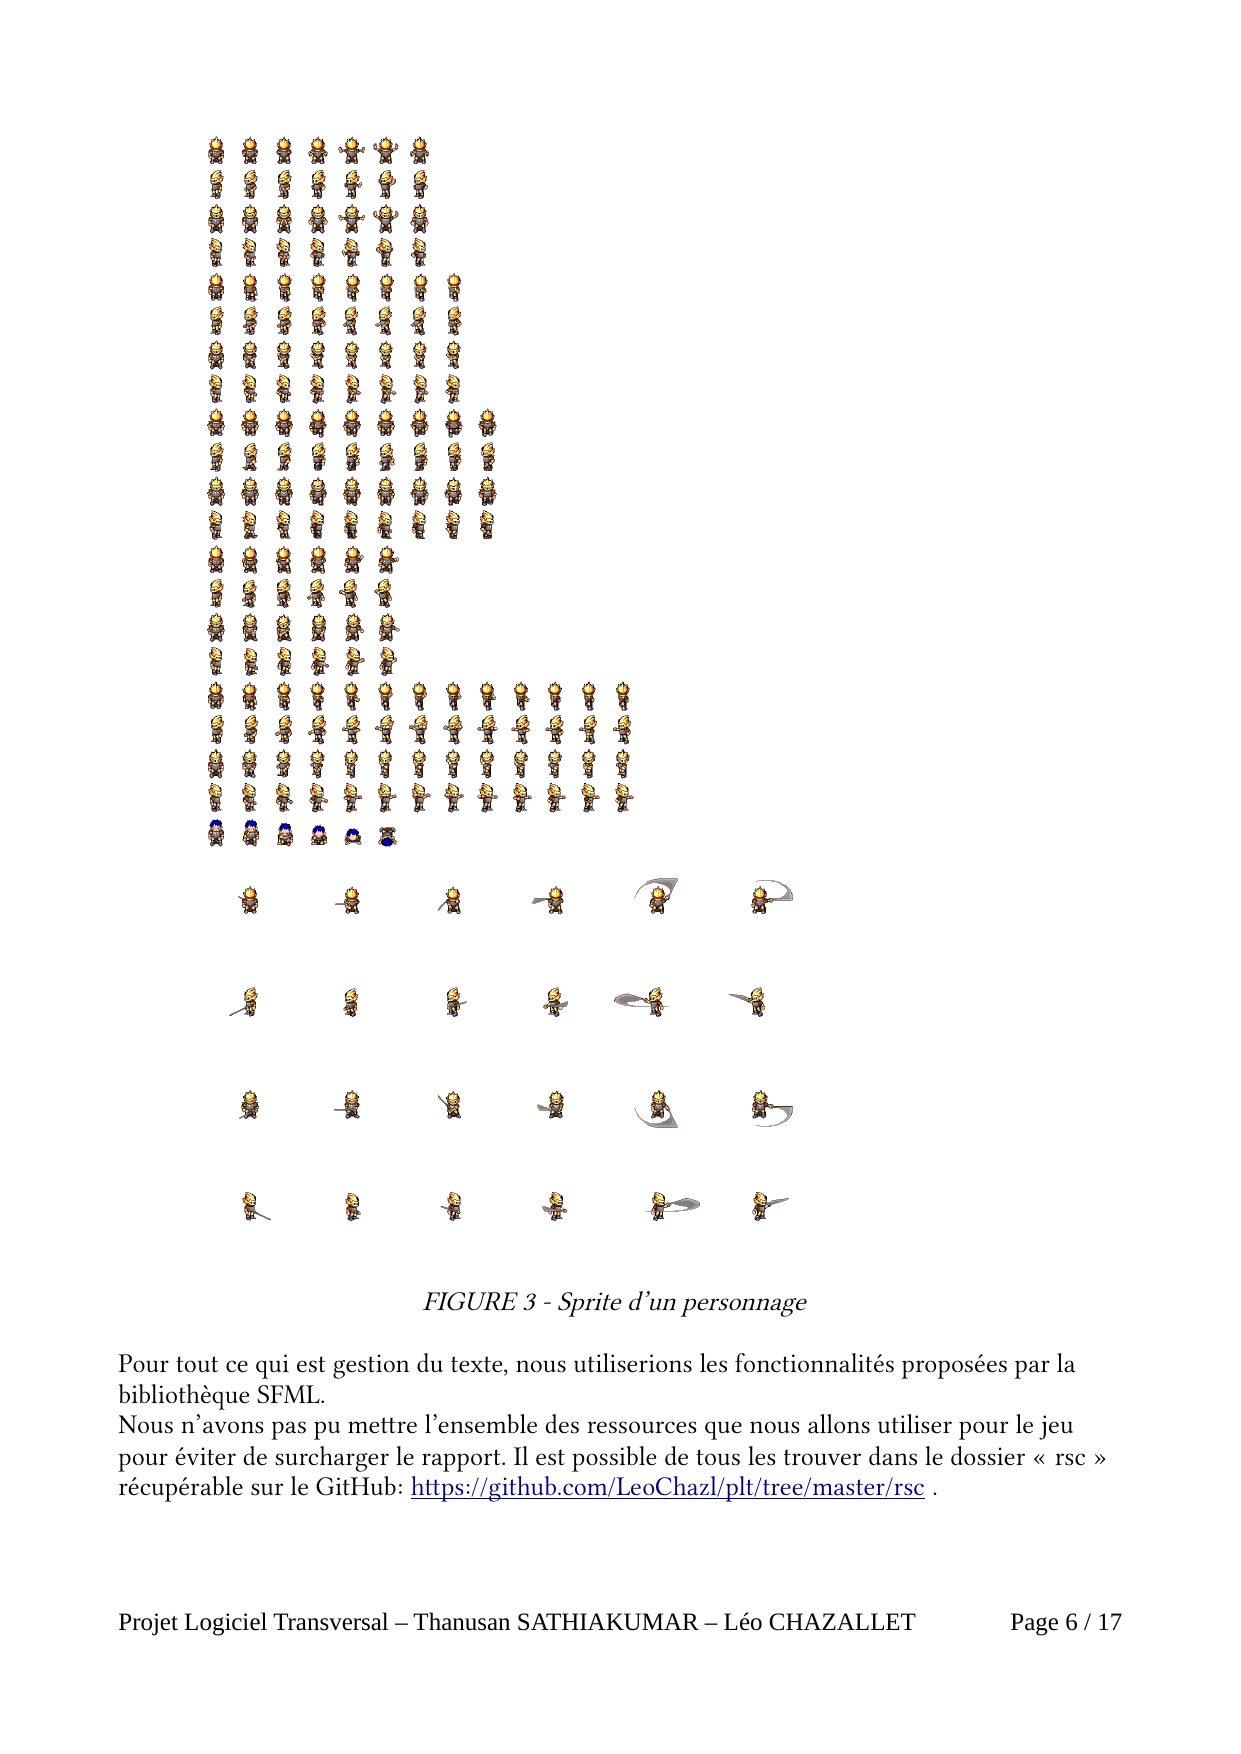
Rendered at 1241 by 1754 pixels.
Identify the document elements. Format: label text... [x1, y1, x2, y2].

text Nous n’avons pas pu mettre l’ensemble des ressources que nous allons utiliser pour le jeu pour éviter de surcharger le rapport. Il est possible de tous les trouver dans le dossier « rsc » récupérable sur le GitHub: https://github.com/LeoChazl/plt/tree/master/rsc . [118, 1410, 1122, 1502]
text Pour tout ce qui est gestion du texte, nous utiliserions les fonctionnalités proposées par la bibliothèque SFML. [118, 1348, 1122, 1410]
picture [199, 131, 1013, 1255]
text FIGURE 3 - Sprite d’un personnage [118, 1286, 1122, 1317]
